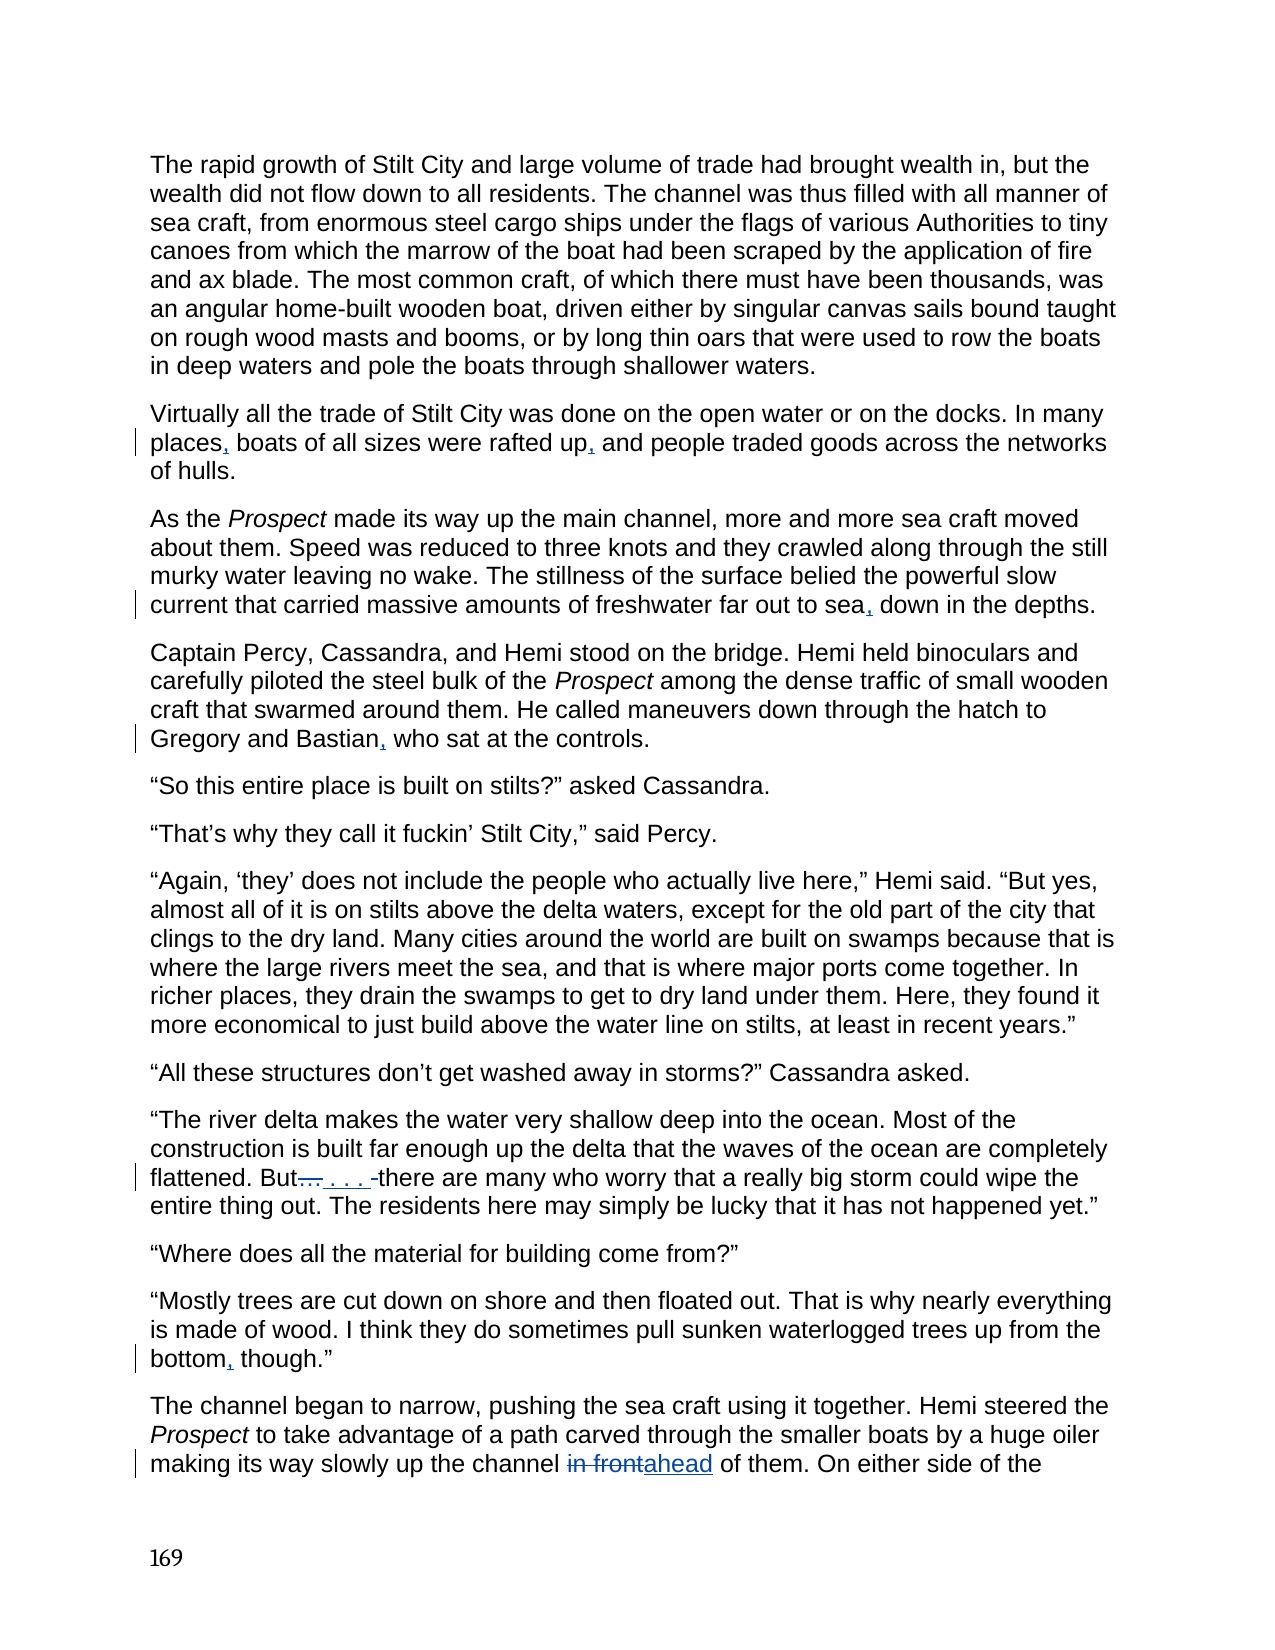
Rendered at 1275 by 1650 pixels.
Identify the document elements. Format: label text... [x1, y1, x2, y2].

text “Again, ‘they’ does not include the people who actually live here,” Hemi said. “But yes, almost all of it is on stilts above the delta waters, except for the old part of the city that clings to the dry land. Many cities around the world are built on swamps because that is where the large rivers meet the sea, and that is where major ports come together. In richer places, they drain the swamps to get to dry land under them. Here, they found it more economical to just build above the water line on stilts, at least in recent years.” [150, 866, 1125, 1039]
text “That’s why they call it fuckin’ Stilt City,” said Percy. [150, 819, 1125, 847]
text “So this entire place is built on stilts?” asked Cassandra. [150, 771, 1125, 800]
text As the Prospect made its way up the main channel, more and more sea craft moved about them. Speed was reduced to three knots and they crawled along through the still murky water leaving no wake. The stillness of the surface belied the powerful slow current that carried massive amounts of freshwater far out to sea, down in the depths. [150, 504, 1125, 619]
text “The river delta makes the water very shallow deep into the ocean. Most of the construction is built far enough up the delta that the waves of the ocean are completely flattened. But . . . there are many who worry that a really big storm could wipe the entire thing out. The residents here may simply be lucky that it has not happened yet.” [150, 1105, 1125, 1220]
text The channel began to narrow, pushing the sea craft using it together. Hemi steered the Prospect to take advantage of a path carved through the smaller boats by a huge oiler making its way slowly up the channel ahead of them. On either side of the [150, 1391, 1125, 1477]
text “All these structures don’t get washed away in storms?” Cassandra asked. [150, 1057, 1125, 1086]
text “Where does all the material for building come from?” [150, 1239, 1125, 1267]
text Virtually all the trade of Stilt City was done on the open water or on the docks. In many places, boats of all sizes were rafted up, and people traded goods across the networks of hulls. [150, 399, 1125, 485]
text “Mostly trees are cut down on shore and then floated out. That is why nearly everything is made of wood. I think they do sometimes pull sunken waterlogged trees up from the bottom, though.” [150, 1286, 1125, 1372]
text Captain Percy, Cassandra, and Hemi stood on the bridge. Hemi held binoculars and carefully piloted the steel bulk of the Prospect among the dense traffic of small wooden craft that swarmed around them. He called maneuvers down through the hatch to Gregory and Bastian, who sat at the controls. [150, 637, 1125, 752]
text The rapid growth of Stilt City and large volume of trade had brought wealth in, but the wealth did not flow down to all residents. The channel was thus filled with all manner of sea craft, from enormous steel cargo ships under the flags of various Authorities to tiny canoes from which the marrow of the boat had been scraped by the application of fire and ax blade. The most common craft, of which there must have been thousands, was an angular home-built wooden boat, driven either by singular canvas sails bound taught on rough wood masts and booms, or by long thin oars that were used to row the boats in deep waters and pole the boats through shallower waters. [150, 150, 1125, 380]
